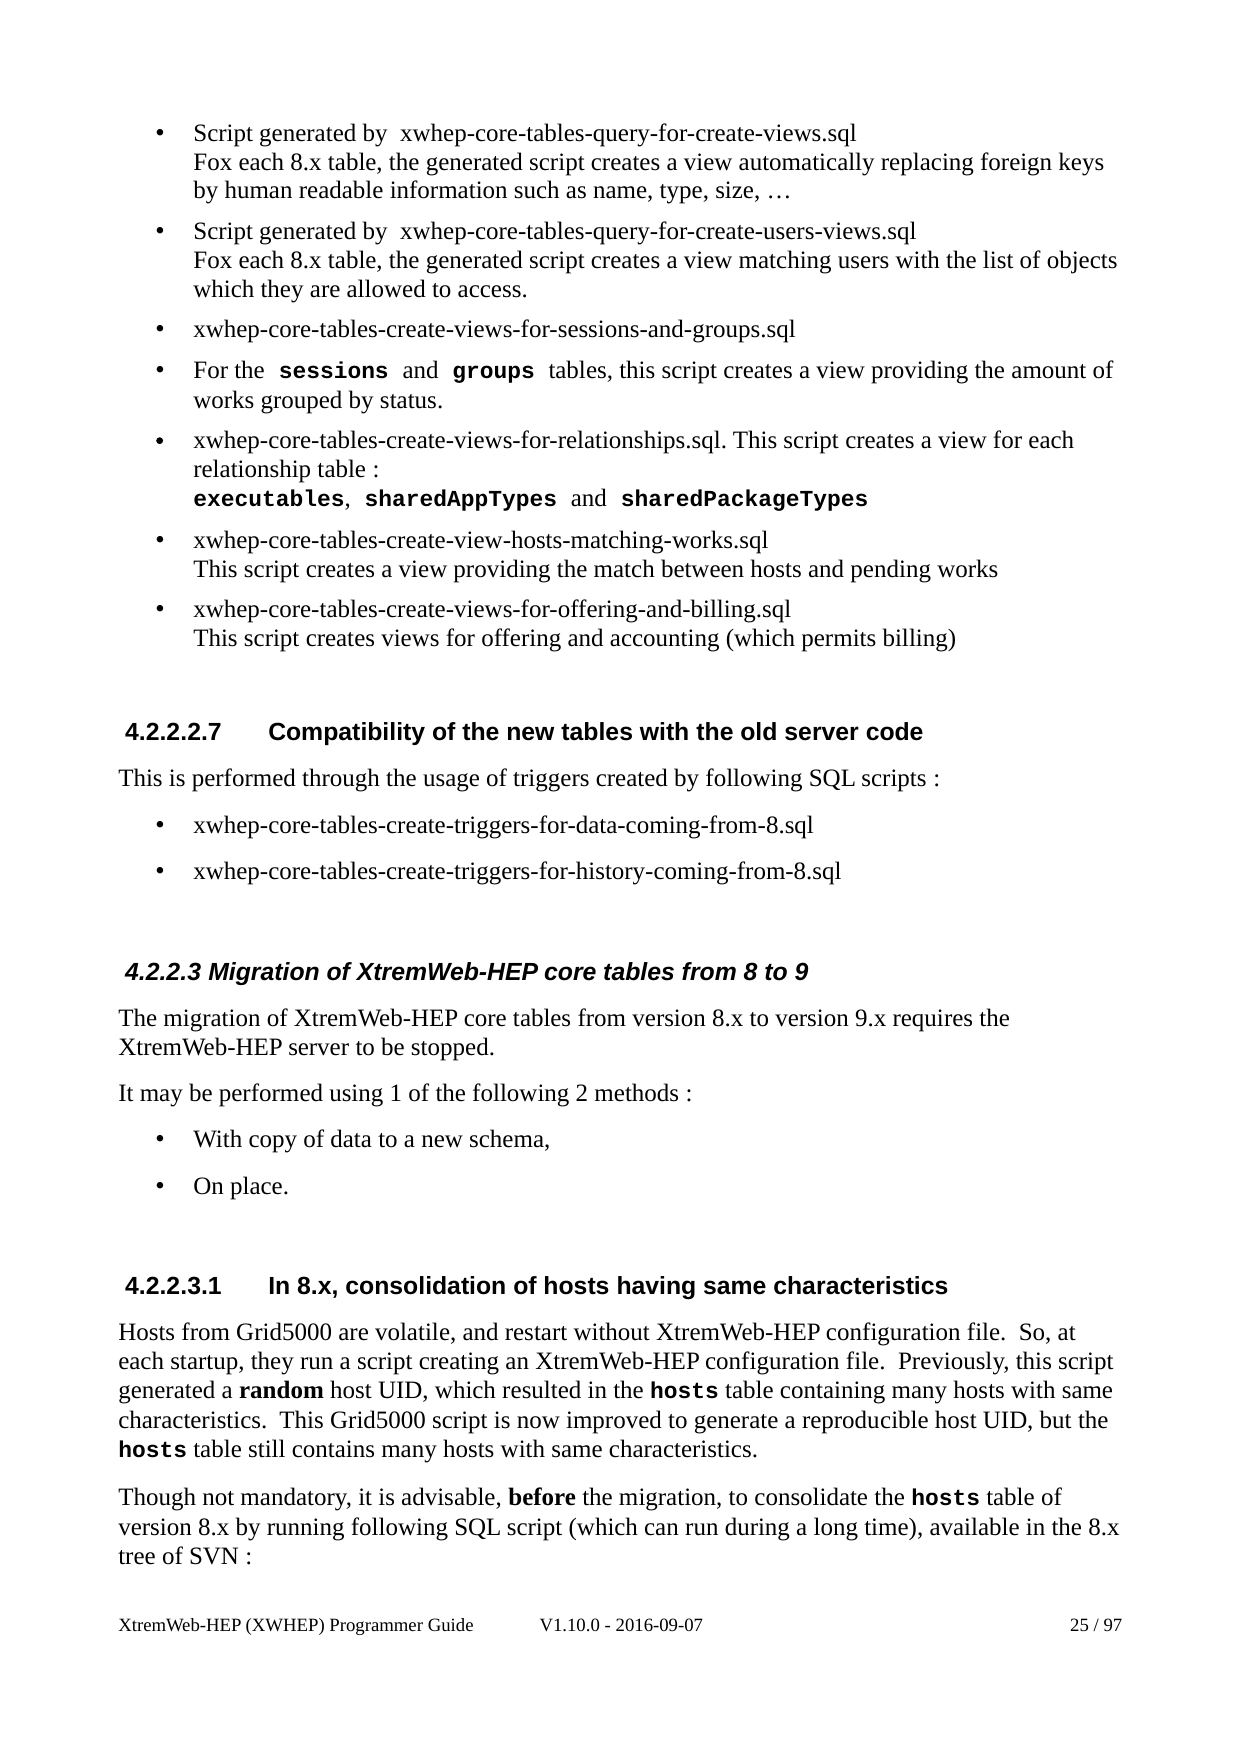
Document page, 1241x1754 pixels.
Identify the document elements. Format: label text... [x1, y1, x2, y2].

text This is performed through the usage of triggers created by following SQL scripts : [118, 763, 1122, 792]
list Script generated by xwhep-core-tables-query-for-create-users-views.sql Fox each 8.x table, the generated script creates a view matching users with the list of objects which they are allowed to access. [156, 216, 1122, 302]
list xwhep-core-tables-create-triggers-for-data-coming-from-8.sql [156, 810, 1122, 839]
text It may be performed using 1 of the following 2 methods : [118, 1078, 1122, 1107]
list xwhep-core-tables-create-views-for-sessions-and-groups.sql [156, 314, 1122, 343]
list On place. [156, 1171, 1122, 1200]
list xwhep-core-tables-create-triggers-for-history-coming-from-8.sql [156, 856, 1122, 885]
list xwhep-core-tables-create-views-for-offering-and-billing.sql This script creates views for offering and accounting (which permits billing) [156, 594, 1122, 652]
text Though not mandatory, it is advisable, before the migration, to consolidate the hosts table of version 8.x by running following SQL script (which can run during a long time), available in the 8.x tree of SVN : [118, 1482, 1122, 1569]
list For the sessions and groups tables, this script creates a view providing the amount of works grouped by status. [156, 355, 1122, 414]
list With copy of data to a new schema, [156, 1124, 1122, 1153]
list Script generated by xwhep-core-tables-query-for-create-views.sql Fox each 8.x table, the generated script creates a view automatically replacing foreign keys by human readable information such as name, type, size, … [156, 118, 1122, 204]
subtitle Migration of XtremWeb-HEP core tables from 8 to 9 [118, 957, 1122, 985]
list xwhep-core-tables-create-view-hosts-matching-works.sql This script creates a view providing the match between hosts and pending works [156, 525, 1122, 582]
list xwhep-core-tables-create-views-for-relationships.sql. This script creates a view for each relationship table : executables, sharedAppTypes and sharedPackageTypes [156, 425, 1122, 513]
text Hosts from Grid5000 are volatile, and restart without XtremWeb-HEP configuration file. So, at each startup, they run a script creating an XtremWeb-HEP configuration file. Previously, this script generated a random host UID, which resulted in the hosts table containing many hosts with same characteristics. This Grid5000 script is now improved to generate a reprodu­cible host UID, but the hosts table still contains many hosts with same characteristics. [118, 1317, 1122, 1464]
subtitle In 8.x, consolidation of hosts having same characteristics [118, 1271, 1122, 1300]
subtitle Compatibility of the new tables with the old server code [118, 717, 1122, 746]
text The migration of XtremWeb-HEP core tables from version 8.x to version 9.x requires the XtremWeb-HEP server to be stopped. [118, 1003, 1122, 1060]
